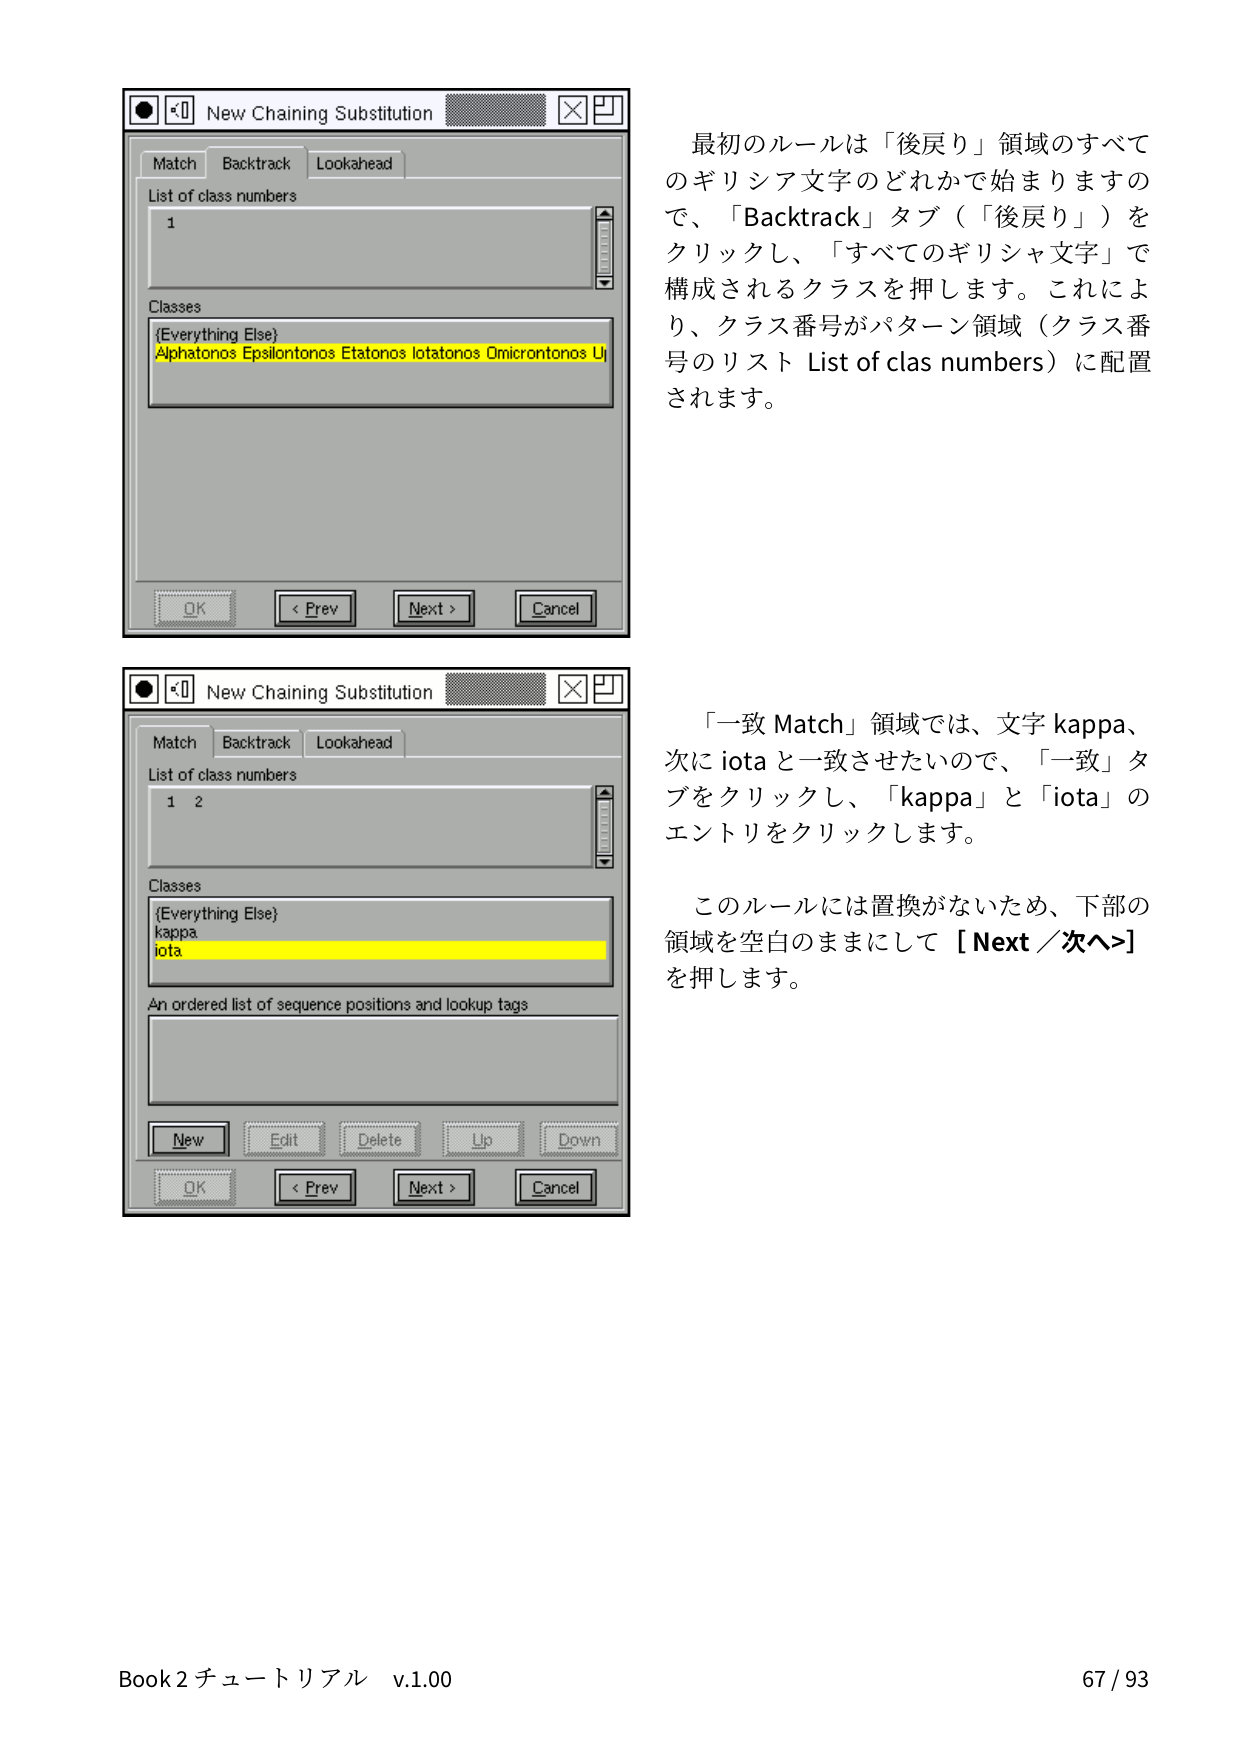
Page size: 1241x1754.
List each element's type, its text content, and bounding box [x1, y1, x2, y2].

table_header 最初のルールは「後戻り」領域のすべてのギリシア文字のどれかで始まりますので、「Backtrack」タブ（「後戻り」）をクリックし、「すべてのギリシャ文字」で構成されるクラスを押します。これにより、クラス番号がパターン領域（クラス番号のリスト List of clas numbers）に配置されます。 [635, 89, 1152, 638]
table_header [631, 667, 635, 1217]
table_header [118, 667, 122, 1217]
picture [122, 667, 631, 1217]
table_header [118, 89, 122, 638]
picture [122, 88, 631, 638]
table_header 「一致 Match」領域では、文字 kappa、次に iota と一致させたいので、「一致」タブをクリックし、「kappa」と「iota」のエントリをクリックします。 このルールには置換がないため、下部の領域を空白のままにして［ Next ／次へ>］を押します。 [635, 667, 1152, 1217]
table_header [631, 89, 635, 638]
